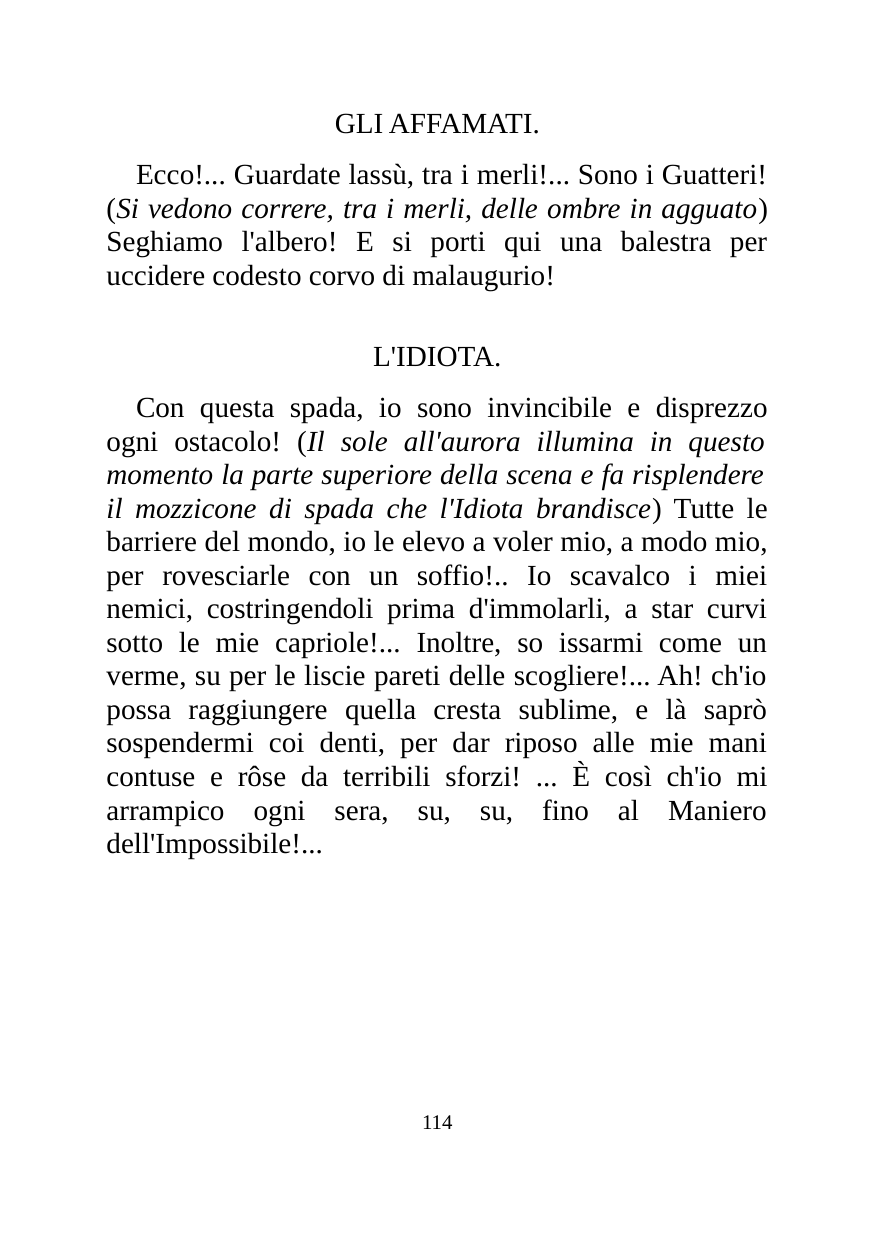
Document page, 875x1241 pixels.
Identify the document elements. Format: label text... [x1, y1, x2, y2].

text GLI AFFAMATI. [106, 106, 768, 140]
text Con questa spada, io sono invincibile e disprezzo ogni ostacolo! (Il sole all'aurora illumina in questo momento la parte superiore della scena e fa risplendere il mozzicone di spada che l'Idiota brandisce) Tutte le barriere del mondo, io le elevo a voler mio, a modo mio, per rovesciarle con un soffio!.. Io scavalco i miei nemici, costringendoli prima d'immolarli, a star curvi sotto le mie capriole!... Inoltre, so issarmi come un verme, su per le liscie pareti delle scogliere!... Ah! ch'io possa raggiungere quella cresta sublime, e là saprò sospendermi coi denti, per dar riposo alle mie mani contuse e rôse da terribili sforzi! ... È così ch'io mi arrampico ogni sera, su, su, fino al Maniero dell'Impossibile!... [106, 390, 768, 860]
text l'idiota. [106, 339, 768, 372]
text Ecco!... Guardate lassù, tra i merli!... Sono i Guatteri! (Si vedono correre, tra i merli, delle ombre in agguato) Seghiamo l'albero! E si porti qui una balestra per uccidere codesto corvo di malaugurio! [106, 157, 768, 292]
